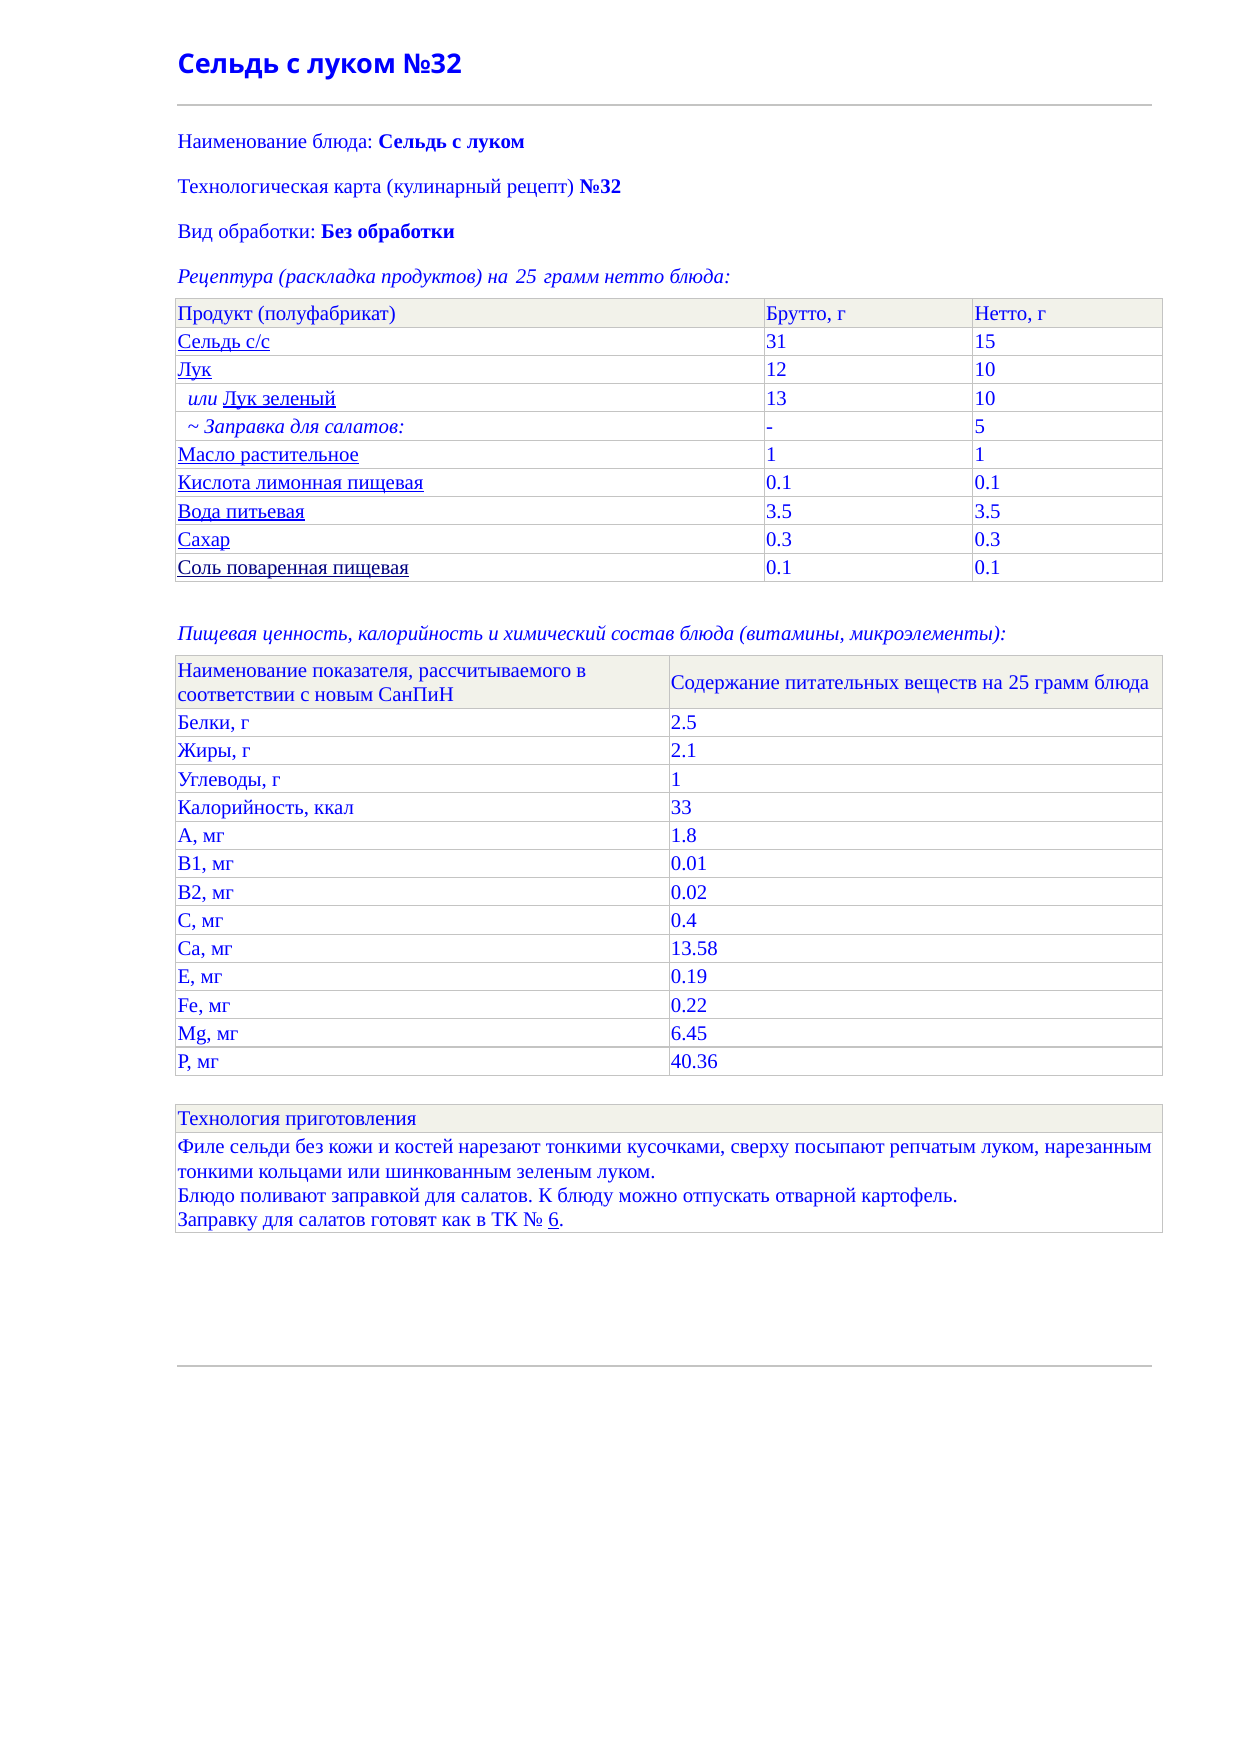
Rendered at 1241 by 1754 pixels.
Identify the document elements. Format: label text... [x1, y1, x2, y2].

table_cell 13 [765, 384, 972, 411]
table_cell 5 [973, 412, 1162, 439]
table_cell 15 [973, 328, 1162, 355]
table_cell 3.5 [765, 497, 972, 524]
table_cell 0.1 [765, 469, 972, 496]
table_cell 0.19 [670, 963, 1162, 990]
table_cell Калорийность, ккал [176, 793, 669, 821]
table_cell 2.5 [670, 709, 1162, 736]
text Технологическая карта (кулинарный рецепт) №32 [177, 174, 1152, 198]
table_cell Филе сельди без кожи и костей нарезают тонкими кусочками, сверху посыпают репчатым луком, нарезанным тонкими кольцами или шинкованным зеленым луком. Блюдо поливают заправкой для салатов. К блюду можно отпускать отварной картофель. Заправку для салатов готовят как в ТК № 6. [176, 1133, 1162, 1232]
table_header Продукт (полуфабрикат) [176, 299, 764, 327]
table_cell 10 [973, 384, 1162, 411]
table_cell E, мг [176, 963, 669, 990]
table_cell Углеводы, г [176, 765, 669, 792]
table_cell 1.8 [670, 822, 1162, 849]
table_cell 0.4 [670, 906, 1162, 933]
text Вид обработки: Без обработки [177, 219, 1152, 243]
table_cell 0.3 [765, 525, 972, 552]
table_cell 0.1 [765, 554, 972, 581]
table_cell 1 [765, 441, 972, 468]
table_header Брутто, г [765, 299, 972, 327]
table_cell Сахар [176, 525, 764, 552]
table_cell Сельдь с/с [176, 328, 764, 355]
table_cell C, мг [176, 906, 669, 933]
table_cell ~ Заправка для салатов: [176, 412, 764, 439]
table_cell 1 [670, 765, 1162, 792]
table_header Наименование показателя, рассчитываемого в соответствии с новым СанПиН [176, 656, 669, 708]
table_cell 12 [765, 356, 972, 383]
table_header Нетто, г [973, 299, 1162, 327]
table_cell 13.58 [670, 935, 1162, 962]
table_header Технология приготовления [176, 1105, 1162, 1132]
text Рецептура (раскладка продуктов) на 25 грамм нетто блюда: [177, 264, 1152, 288]
table_cell 0.1 [973, 469, 1162, 496]
text Пищевая ценность, калорийность и химический состав блюда (витамины, микроэлементы): [177, 621, 1152, 645]
table_cell Fe, мг [176, 991, 669, 1018]
table_cell 0.22 [670, 991, 1162, 1018]
table_cell 10 [973, 356, 1162, 383]
table_cell Mg, мг [176, 1019, 669, 1046]
table_cell Ca, мг [176, 935, 669, 962]
table_cell Жиры, г [176, 737, 669, 764]
table_cell 2.1 [670, 737, 1162, 764]
text Сельдь с луком №32 [177, 44, 1152, 104]
table_cell 40.36 [670, 1048, 1162, 1074]
table_header Содержание питательных веществ на 25 грамм блюда [670, 656, 1162, 708]
table_cell - [765, 412, 972, 439]
table_cell Лук [176, 356, 764, 383]
table_cell 0.01 [670, 850, 1162, 877]
table_cell Белки, г [176, 709, 669, 736]
table_cell B1, мг [176, 850, 669, 877]
table_cell 3.5 [973, 497, 1162, 524]
table_cell A, мг [176, 822, 669, 849]
table_cell Соль поваренная пищевая [176, 554, 764, 581]
table_cell 0.3 [973, 525, 1162, 552]
table_cell Кислота лимонная пищевая [176, 469, 764, 496]
table_cell 33 [670, 793, 1162, 821]
table_cell 0.02 [670, 878, 1162, 905]
table_cell Вода питьевая [176, 497, 764, 524]
table_cell 1 [973, 441, 1162, 468]
text Наименование блюда: Сельдь с луком [177, 129, 1152, 153]
table_cell Масло растительное [176, 441, 764, 468]
table_cell B2, мг [176, 878, 669, 905]
table_cell 6.45 [670, 1019, 1162, 1046]
table_cell P, мг [176, 1048, 669, 1074]
table_cell или Лук зеленый [176, 384, 764, 411]
table_cell 31 [765, 328, 972, 355]
table_cell 0.1 [973, 554, 1162, 581]
